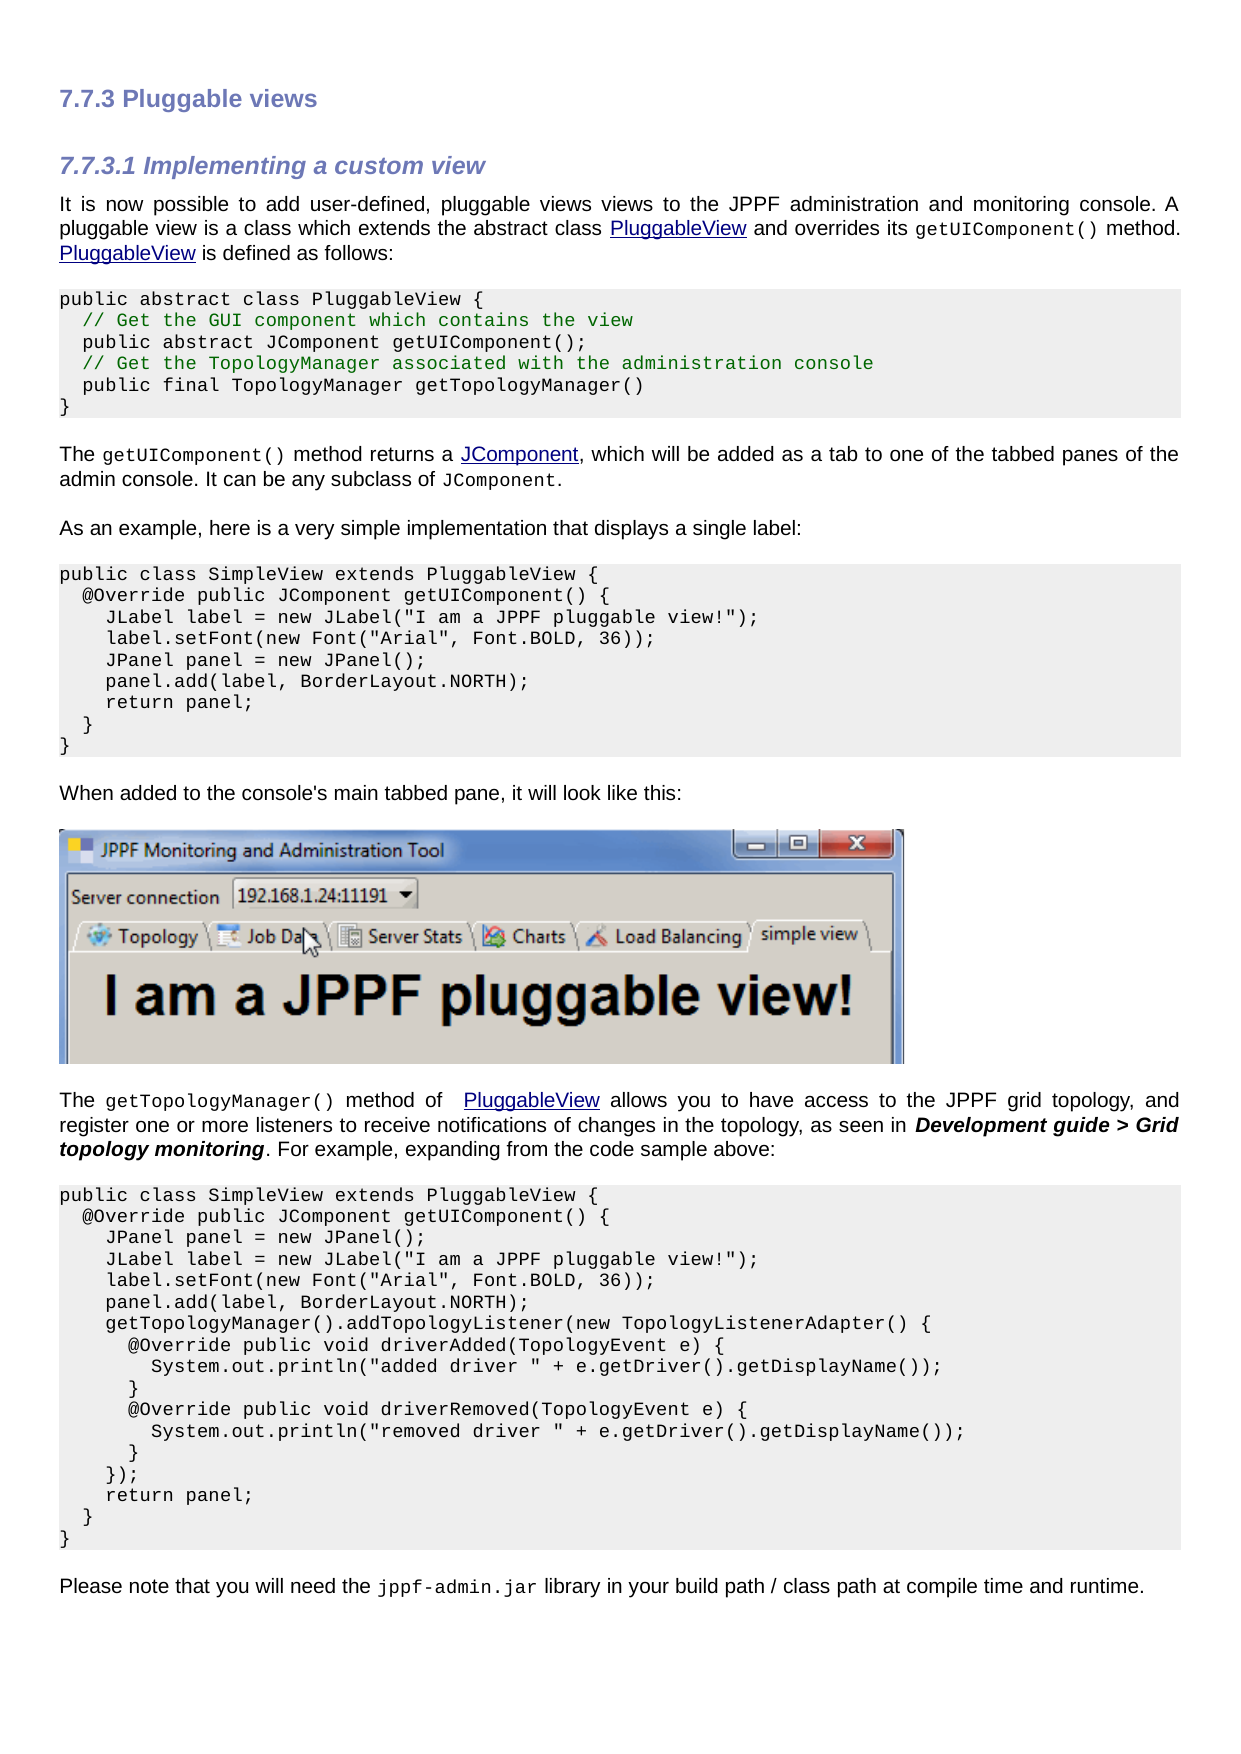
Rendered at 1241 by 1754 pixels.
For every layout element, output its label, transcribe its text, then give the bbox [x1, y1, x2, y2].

text System.out.println("removed driver " + e.getDriver().getDisplayName()); [59, 1421, 1181, 1442]
text It is now possible to add user-defined, pluggable views views to the JPPF administration and monitoring console. A pluggable view is a class which extends the abstract class PluggableView and overrides its getUIComponent() method. PluggableView is defined as follows: [59, 192, 1181, 265]
text // Get the GUI component which contains the view [59, 311, 1181, 332]
text label.setFont(new Font("Arial", Font.BOLD, 36)); [59, 628, 1181, 650]
text panel.add(label, BorderLayout.NORTH); [59, 671, 1181, 693]
text return panel; [59, 1485, 1181, 1507]
text return panel; [59, 693, 1181, 714]
text } [59, 397, 1181, 418]
text } [59, 1378, 1181, 1399]
text The getTopologyManager() method of PluggableView allows you to have access to the JPPF grid topology, and register one or more listeners to receive notifications of changes in the topology, as seen in Development guide > Grid topology monitoring. For example, expanding from the code sample above: [59, 1088, 1181, 1161]
text System.out.println("added driver " + e.getDriver().getDisplayName()); [59, 1357, 1181, 1378]
text As an example, here is a very simple implementation that displays a single label: [59, 516, 1181, 540]
text label.setFont(new Font("Arial", Font.BOLD, 36)); [59, 1271, 1181, 1292]
text } [59, 1507, 1181, 1528]
subtitle Implementing a custom view [59, 151, 1181, 180]
text } [59, 736, 1181, 757]
text The getUIComponent() method returns a JComponent, which will be added as a tab to one of the tabbed panes of the admin console. It can be any subclass of JComponent. [59, 442, 1181, 492]
text When added to the console's main tabbed pane, it will look like this: [59, 781, 1181, 805]
subtitle Pluggable views [59, 84, 1181, 113]
text Please note that you will need the jppf-admin.jar library in your build path / class path at compile time and runtime. [59, 1574, 1181, 1599]
text @Override public JComponent getUIComponent() { [59, 586, 1181, 607]
text public class SimpleView extends PluggableView { [59, 1185, 1181, 1206]
text } [59, 714, 1181, 736]
text JPanel panel = new JPanel(); [59, 1228, 1181, 1249]
text public abstract class PluggableView { [59, 289, 1181, 311]
text JPanel panel = new JPanel(); [59, 650, 1181, 671]
text public class SimpleView extends PluggableView { [59, 564, 1181, 586]
picture [59, 829, 905, 1064]
text @Override public void driverRemoved(TopologyEvent e) { [59, 1399, 1181, 1421]
text @Override public void driverAdded(TopologyEvent e) { [59, 1335, 1181, 1357]
text } [59, 1528, 1181, 1550]
text @Override public JComponent getUIComponent() { [59, 1206, 1181, 1228]
text } [59, 1442, 1181, 1464]
text public abstract JComponent getUIComponent(); [59, 332, 1181, 354]
text JLabel label = new JLabel("I am a JPPF pluggable view!"); [59, 1249, 1181, 1271]
text getTopologyManager().addTopologyListener(new TopologyListenerAdapter() { [59, 1314, 1181, 1335]
text public final TopologyManager getTopologyManager() [59, 375, 1181, 397]
text JLabel label = new JLabel("I am a JPPF pluggable view!"); [59, 607, 1181, 628]
text panel.add(label, BorderLayout.NORTH); [59, 1292, 1181, 1314]
text // Get the TopologyManager associated with the administration console [59, 354, 1181, 375]
text }); [59, 1464, 1181, 1485]
